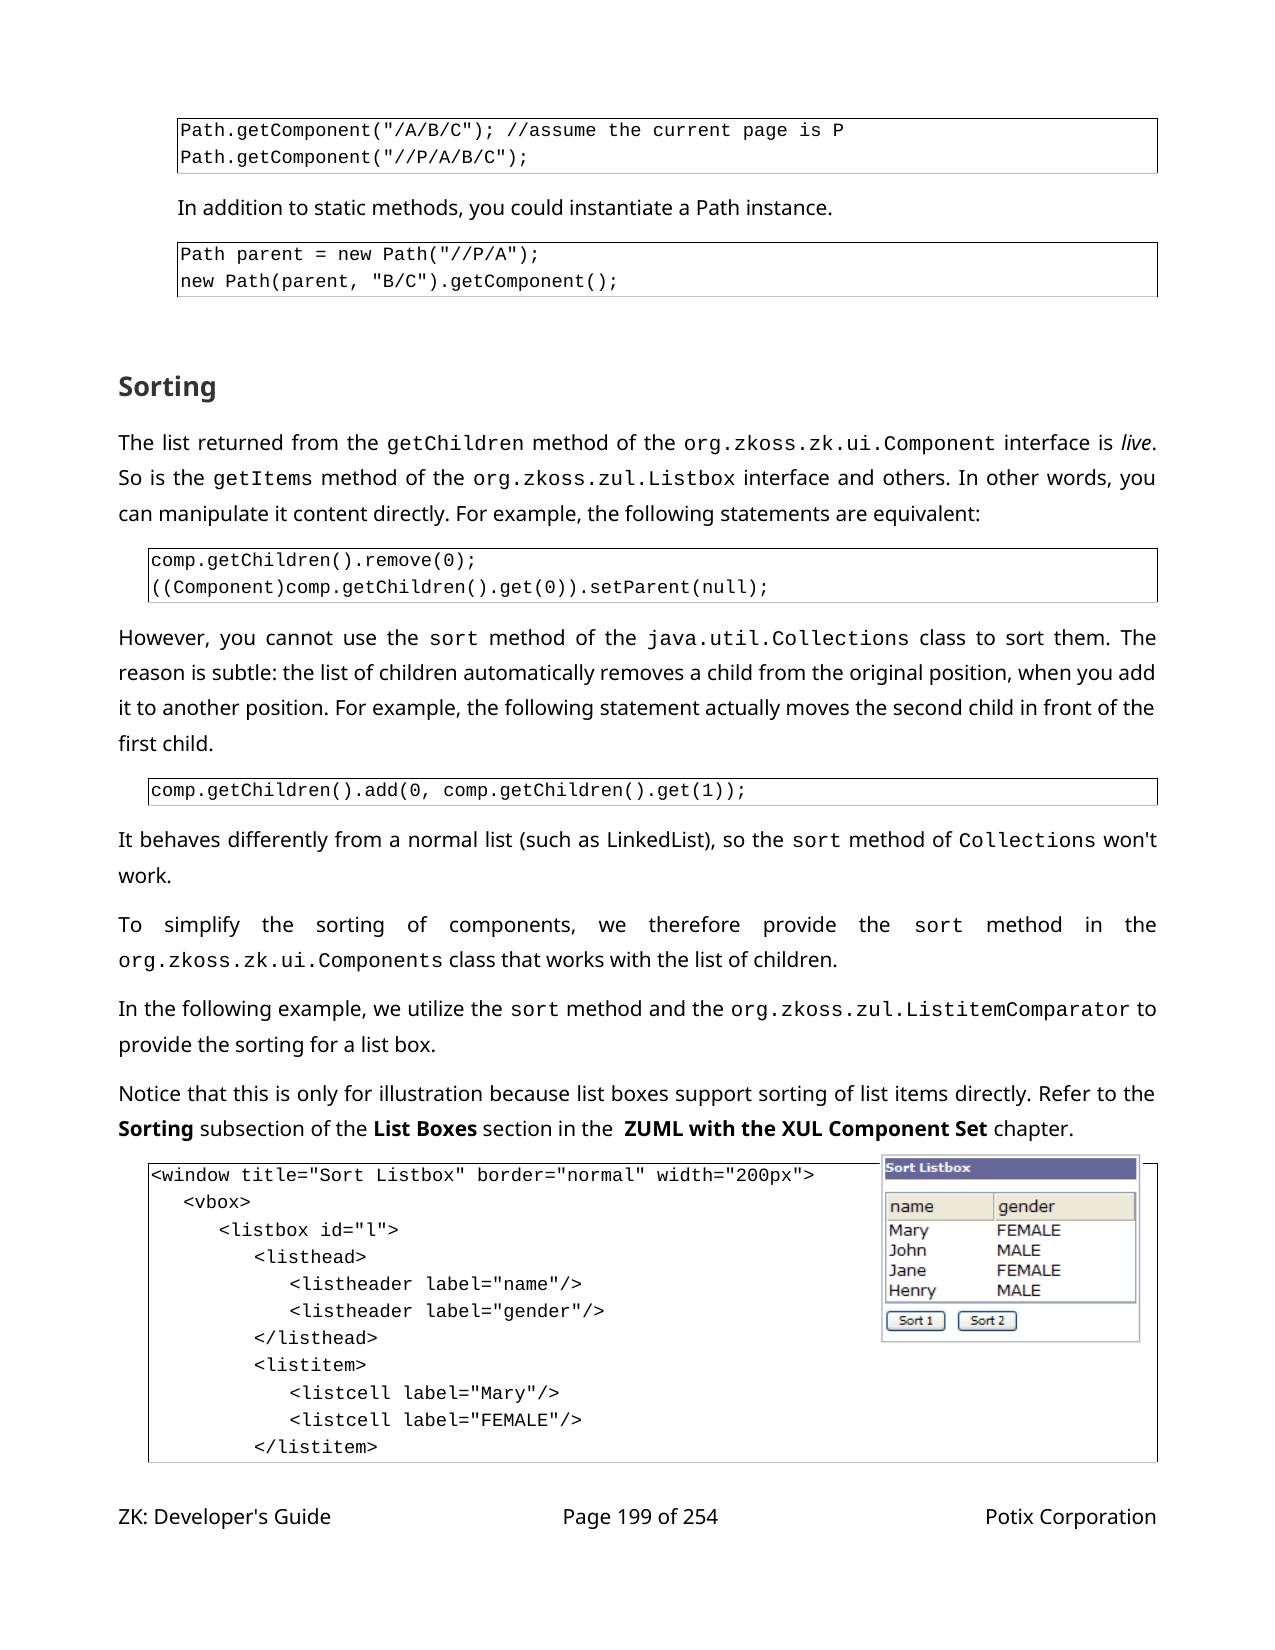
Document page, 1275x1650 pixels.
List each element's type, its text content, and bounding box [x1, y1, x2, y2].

text The list returned from the getChildren method of the org.zkoss.zk.ui.Component interface is live. So is the getItems method of the org.zkoss.zul.Listbox interface and others. In other words, you can manipulate it content directly. For example, the following statements are equivalent: [118, 428, 1157, 527]
text [1144, 1190, 1157, 1214]
text To simplify the sorting of components, we therefore provide the sort method in the org.zkoss.zk.ui.Components class that works with the list of children. [118, 910, 1157, 974]
picture [879, 1152, 1144, 1345]
subtitle Sorting [118, 367, 1157, 404]
text <listheader label="name"/> [149, 1272, 879, 1296]
text <vbox> [149, 1190, 879, 1214]
text </listhead> [149, 1326, 1157, 1350]
text In the following example, we utilize the sort method and the org.zkoss.zul.ListitemComparator to provide the sorting for a list box. [118, 994, 1157, 1058]
text [1144, 1217, 1157, 1242]
text <listhead> [149, 1244, 879, 1269]
text new Path(parent, "B/C").getComponent(); [178, 269, 1157, 296]
text <listitem> [149, 1353, 1157, 1378]
text </listitem> [149, 1435, 1157, 1462]
text <window title="Sort Listbox" border="normal" width="200px"> [149, 1164, 879, 1187]
text In addition to static methods, you could instantiate a Path instance. [177, 193, 1157, 221]
text It behaves differently from a normal list (such as LinkedList), so the sort method of Collections won't work. [118, 826, 1157, 889]
text Path.getComponent("/A/B/C"); //assume the current page is P [178, 119, 1157, 142]
text comp.getChildren().remove(0); [149, 549, 1157, 572]
text Notice that this is only for illustration because list boxes support sorting of list items directly. Refer to the Sorting subsection of the List Boxes section in the ZUML with the XUL Component Set chapter. [118, 1079, 1157, 1142]
text Path.getComponent("//P/A/B/C"); [178, 145, 1157, 173]
text <listbox id="l"> [149, 1217, 879, 1242]
text comp.getChildren().add(0, comp.getChildren().get(1)); [149, 779, 1157, 805]
text Path parent = new Path("//P/A"); [178, 243, 1157, 266]
text <listcell label="FEMALE"/> [149, 1408, 1157, 1432]
text <listheader label="gender"/> [149, 1299, 879, 1323]
text ((Component)comp.getChildren().get(0)).setParent(null); [149, 575, 1157, 602]
text However, you cannot use the sort method of the java.util.Collections class to sort them. The reason is subtle: the list of children automatically removes a child from the original position, when you add it to another position. For example, the following statement actually moves the second child in front of the first child. [118, 623, 1157, 757]
text [1144, 1244, 1157, 1269]
text <listcell label="Mary"/> [149, 1381, 1157, 1405]
